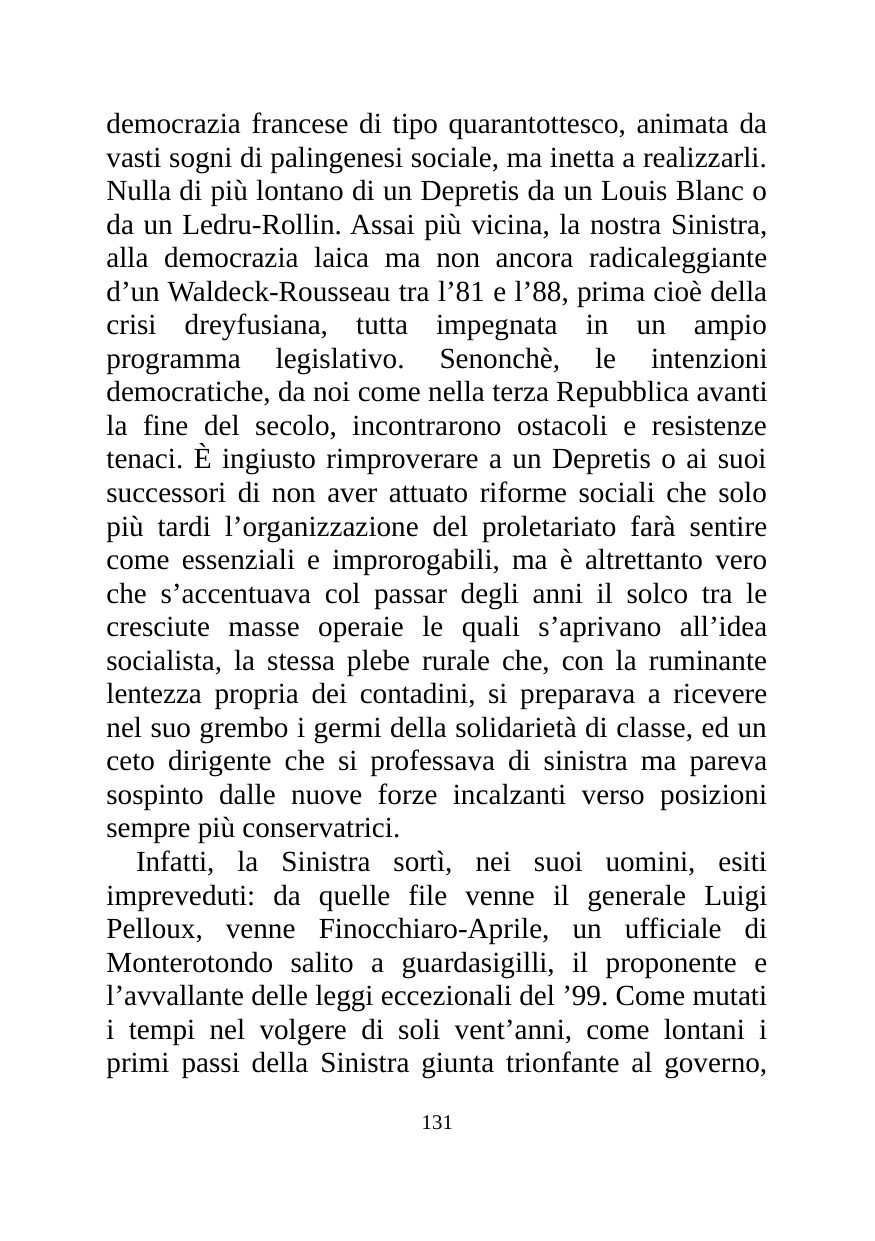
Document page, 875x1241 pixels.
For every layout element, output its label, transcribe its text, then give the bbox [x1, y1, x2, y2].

text democrazia francese di tipo quarantottesco, animata da vasti sogni di palingenesi sociale, ma inetta a realizzarli. Nulla di più lontano di un Depretis da un Louis Blanc o da un Ledru-Rollin. Assai più vicina, la nostra Sinistra, alla democrazia laica ma non ancora radicaleggiante d’un Waldeck-Rousseau tra l’81 e l’88, prima cioè della crisi dreyfusiana, tutta impegnata in un ampio programma legislativo. Senonchè, le intenzioni democratiche, da noi come nella terza Repubblica avanti la fine del secolo, incontrarono ostacoli e resistenze tenaci. È ingiusto rimproverare a un Depretis o ai suoi successori di non aver attuato riforme sociali che solo più tardi l’organizzazione del proletariato farà sentire come essenziali e improrogabili, ma è altrettanto vero che s’accentuava col passar degli anni il solco tra le cresciute masse operaie le quali s’aprivano all’idea socialista, la stessa plebe rurale che, con la ruminante lentezza propria dei contadini, si preparava a ricevere nel suo grembo i germi della solidarietà di classe, ed un ceto dirigente che si professava di sinistra ma pareva sospinto dalle nuove forze incalzanti verso posizioni sempre più conservatrici. [106, 106, 768, 844]
text Infatti, la Sinistra sortì, nei suoi uomini, esiti impreveduti: da quelle file venne il generale Luigi Pelloux, venne Finocchiaro-Aprile, un ufficiale di Monterotondo salito a guardasigilli, il proponente e l’avvallante delle leggi eccezionali del ’99. Come mutati i tempi nel volgere di soli vent’anni, come lontani i primi passi della Sinistra giunta trionfante al governo, [106, 844, 768, 1079]
